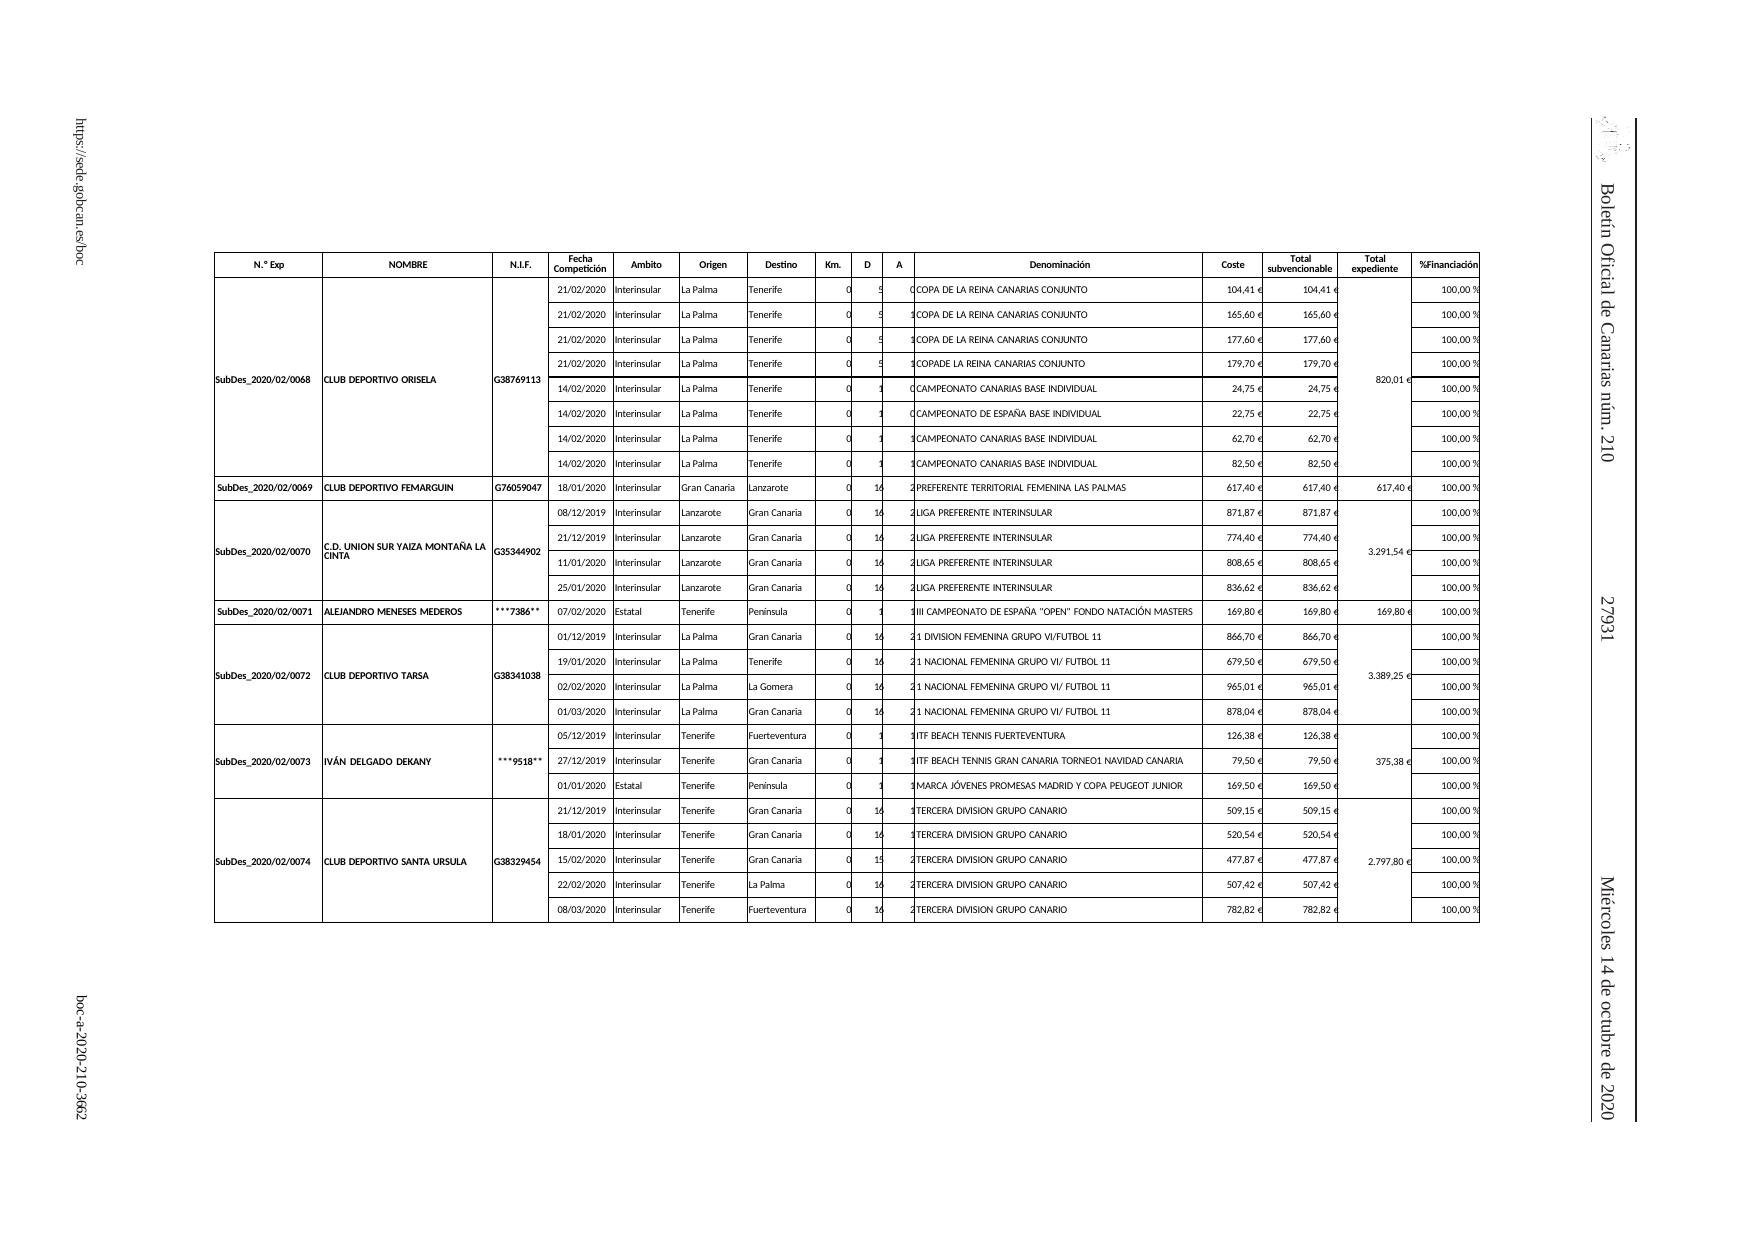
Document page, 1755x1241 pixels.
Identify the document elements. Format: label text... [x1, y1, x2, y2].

text Boletín Oficial de Canarias núm. 210 [1598, 183, 1618, 464]
table_cell 1 [883, 799, 914, 823]
table_header Ambito [614, 253, 679, 277]
table_cell 0 [816, 402, 851, 426]
table_cell TERCERA DIVISION GRUPO CANARIO [915, 898, 1202, 922]
table_cell Interinsular [614, 501, 679, 525]
table_cell 5 [852, 353, 882, 376]
table_cell Interinsular [614, 427, 679, 451]
table_cell 1 NACIONAL FEMENINA GRUPO VI/ FUTBOL 11 [915, 700, 1202, 723]
table_cell Interinsular [614, 402, 679, 426]
table_header Destino [748, 253, 815, 277]
table_cell 05/12/2019 [549, 725, 613, 748]
table_cell 520,54 € [1203, 824, 1262, 847]
table_cell 100,00 % [1412, 774, 1479, 798]
table_cell 1 [852, 378, 882, 401]
table_cell 21/12/2019 [549, 799, 613, 823]
table_cell 1 [883, 824, 914, 847]
table_cell TERCERA DIVISION GRUPO CANARIO [915, 849, 1202, 872]
table_cell La Palma [680, 650, 747, 674]
table_cell 16 [852, 675, 882, 699]
table_cell 100,00 % [1412, 576, 1479, 599]
table_cell LIGA PREFERENTE INTERINSULAR [915, 551, 1202, 575]
table_cell Tenerife [680, 799, 747, 823]
table_cell 15/02/2020 [549, 849, 613, 872]
table_cell Lanzarote [680, 526, 747, 550]
table_cell 104,41 € [1263, 278, 1337, 302]
table_cell 2 [883, 898, 914, 922]
table_cell Gran Canaria [748, 526, 815, 550]
table_cell Lanzarote [680, 551, 747, 575]
table_cell 21/02/2020 [549, 278, 613, 302]
table_cell 79,50 € [1203, 749, 1262, 773]
table_cell 0 [816, 824, 851, 847]
table_cell 0 [816, 873, 851, 897]
table_cell 08/03/2020 [549, 898, 613, 922]
table_cell 18/01/2020 [549, 824, 613, 847]
table_cell COPADE LA REINA CANARIAS CONJUNTO [915, 353, 1202, 376]
table_cell Lanzarote [748, 477, 815, 500]
table_cell 878,04 € [1203, 700, 1262, 723]
table_cell Tenerife [680, 774, 747, 798]
table_cell 100,00 % [1412, 749, 1479, 773]
table_header Origen [680, 253, 747, 277]
table_cell 169,80 € [1203, 601, 1262, 624]
table_cell 100,00 % [1412, 650, 1479, 674]
table_cell SubDes_2020/02/0069 [215, 477, 322, 500]
table_cell 177,60 € [1263, 328, 1337, 352]
table_cell 177,60 € [1203, 328, 1262, 352]
table_cell 0 [816, 477, 851, 500]
table_cell La Palma [680, 303, 747, 327]
table_cell 0 [816, 650, 851, 674]
table_cell 1 [883, 601, 914, 624]
table_cell MARCA JÓVENES PROMESAS MADRID Y COPA PEUGEOT JUNIOR [915, 774, 1202, 798]
table_cell 0 [816, 799, 851, 823]
table_cell 100,00 % [1412, 873, 1479, 897]
table_cell SubDes_2020/02/0073 [215, 725, 322, 798]
table_cell 1 [852, 452, 882, 476]
table_cell 2 [883, 849, 914, 872]
table_cell 0 [816, 625, 851, 649]
table_cell 16 [852, 576, 882, 599]
table_cell 01/12/2019 [549, 625, 613, 649]
table_cell 2 [883, 650, 914, 674]
table_cell 1 [883, 452, 914, 476]
table_cell 100,00 % [1412, 501, 1479, 525]
table_cell G76059047 [493, 477, 548, 500]
table_cell ALEJANDRO MENESES MEDEROS [323, 601, 492, 624]
text Miércoles 14 de octubre de 2020 [1598, 876, 1618, 1124]
table_cell 836,62 € [1263, 576, 1337, 599]
table_cell 100,00 % [1412, 427, 1479, 451]
table_header Fecha Competición [549, 253, 613, 277]
table_cell 871,87 € [1263, 501, 1337, 525]
table_cell 169,80 € [1263, 601, 1337, 624]
table_cell 774,40 € [1263, 526, 1337, 550]
table_cell La Palma [680, 427, 747, 451]
table_cell 2 [883, 576, 914, 599]
table_cell La Palma [748, 873, 815, 897]
table_cell La Gomera [748, 675, 815, 699]
table_cell Lanzarote [680, 576, 747, 599]
table_cell 1 [883, 427, 914, 451]
table_cell 1 [852, 774, 882, 798]
table_cell Interinsular [614, 700, 679, 723]
table_cell 62,70 € [1263, 427, 1337, 451]
table_cell TERCERA DIVISION GRUPO CANARIO [915, 873, 1202, 897]
table_cell 16 [852, 625, 882, 649]
table_header Total subvencionable [1263, 253, 1337, 277]
table_cell COPA DE LA REINA CANARIAS CONJUNTO [915, 328, 1202, 352]
table_cell 100,00 % [1412, 824, 1479, 847]
table_cell 0 [883, 378, 914, 401]
table_cell Gran Canaria [748, 576, 815, 599]
table_cell 1 NACIONAL FEMENINA GRUPO VI/ FUTBOL 11 [915, 675, 1202, 699]
table_cell SubDes_2020/02/0068 [215, 278, 322, 476]
table_cell 0 [816, 278, 851, 302]
table_cell Tenerife [748, 328, 815, 352]
table_cell Península [748, 774, 815, 798]
table_cell 1 [852, 749, 882, 773]
table_cell 1 DIVISION FEMENINA GRUPO VI/FUTBOL 11 [915, 625, 1202, 649]
table_cell 100,00 % [1412, 675, 1479, 699]
table_header Km. [816, 253, 851, 277]
table_cell Interinsular [614, 551, 679, 575]
table_cell 165,60 € [1203, 303, 1262, 327]
table_cell Tenerife [680, 849, 747, 872]
table_cell 2 [883, 625, 914, 649]
table_cell 82,50 € [1263, 452, 1337, 476]
table_cell Tenerife [680, 749, 747, 773]
table_cell Interinsular [614, 725, 679, 748]
table_cell Tenerife [748, 353, 815, 376]
table_cell Interinsular [614, 353, 679, 376]
table_cell 62,70 € [1203, 427, 1262, 451]
table_cell 0 [816, 749, 851, 773]
table_cell 169,50 € [1263, 774, 1337, 798]
table_cell 0 [816, 551, 851, 575]
table_cell 1 [852, 427, 882, 451]
table_cell CAMPEONATO CANARIAS BASE INDIVIDUAL [915, 427, 1202, 451]
table_cell 871,87 € [1203, 501, 1262, 525]
table_cell Interinsular [614, 303, 679, 327]
table_cell 0 [816, 576, 851, 599]
table_cell Interinsular [614, 873, 679, 897]
table_cell 0 [883, 402, 914, 426]
table_cell CAMPEONATO DE ESPAÑA BASE INDIVIDUAL [915, 402, 1202, 426]
table_cell Tenerife [748, 650, 815, 674]
table_cell 19/01/2020 [549, 650, 613, 674]
table_cell 25/01/2020 [549, 576, 613, 599]
table_cell 0 [816, 725, 851, 748]
text https://sede.gobcan.es/boc [73, 118, 90, 273]
table_cell 507,42 € [1263, 873, 1337, 897]
table_cell 477,87 € [1263, 849, 1337, 872]
table_cell 16 [852, 526, 882, 550]
table_cell 169,80 € [1338, 601, 1411, 624]
table_cell ITF BEACH TENNIS FUERTEVENTURA [915, 725, 1202, 748]
table_cell 782,82 € [1203, 898, 1262, 922]
table_cell III CAMPEONATO DE ESPAÑA "OPEN" FONDO NATACIÓN MASTERS [915, 601, 1202, 624]
table_cell 01/03/2020 [549, 700, 613, 723]
text boc-a-2020-210-3662 [74, 995, 91, 1124]
table_cell La Palma [680, 625, 747, 649]
table_header NOMBRE [323, 253, 492, 277]
table_cell 126,38 € [1203, 725, 1262, 748]
table_cell 507,42 € [1203, 873, 1262, 897]
table_header N.I.F. [493, 253, 548, 277]
table_cell 1 [883, 328, 914, 352]
table_cell 0 [816, 378, 851, 401]
table_cell Interinsular [614, 625, 679, 649]
table_cell 27/12/2019 [549, 749, 613, 773]
table_cell CLUB DEPORTIVO FEMARGUIN [323, 477, 492, 500]
table_cell Interinsular [614, 576, 679, 599]
table_cell 0 [816, 601, 851, 624]
table_cell CLUB DEPORTIVO TARSA [323, 625, 492, 723]
table_cell 126,38 € [1263, 725, 1337, 748]
table_cell 100,00 % [1412, 378, 1479, 401]
table_cell 878,04 € [1263, 700, 1337, 723]
table_cell 100,00 % [1412, 799, 1479, 823]
table_cell Tenerife [748, 378, 815, 401]
table_cell Interinsular [614, 650, 679, 674]
table_cell 1 [852, 601, 882, 624]
table_cell ***7386** [493, 601, 548, 624]
table_cell Interinsular [614, 799, 679, 823]
table_cell 836,62 € [1203, 576, 1262, 599]
table_cell COPA DE LA REINA CANARIAS CONJUNTO [915, 303, 1202, 327]
table_cell 22/02/2020 [549, 873, 613, 897]
table_cell Estatal [614, 774, 679, 798]
table_cell Gran Canaria [748, 799, 815, 823]
table_cell TERCERA DIVISION GRUPO CANARIO [915, 799, 1202, 823]
table_cell Gran Canaria [748, 824, 815, 847]
table_cell Interinsular [614, 824, 679, 847]
table_cell 21/02/2020 [549, 303, 613, 327]
table_cell 1 [883, 353, 914, 376]
table_cell La Palma [680, 278, 747, 302]
table_cell CAMPEONATO CANARIAS BASE INDIVIDUAL [915, 378, 1202, 401]
table_cell 2 [883, 675, 914, 699]
table_cell 104,41 € [1203, 278, 1262, 302]
table_cell 0 [816, 501, 851, 525]
table_cell 100,00 % [1412, 477, 1479, 500]
table_cell SubDes_2020/02/0072 [215, 625, 322, 723]
table_cell 0 [883, 278, 914, 302]
table_cell Interinsular [614, 849, 679, 872]
table_cell LIGA PREFERENTE INTERINSULAR [915, 501, 1202, 525]
table_cell 100,00 % [1412, 452, 1479, 476]
table_cell 1 [883, 303, 914, 327]
table_cell Tenerife [680, 601, 747, 624]
table_cell 21/02/2020 [549, 328, 613, 352]
table_cell La Palma [680, 378, 747, 401]
table_cell 5 [852, 328, 882, 352]
table_cell 169,50 € [1203, 774, 1262, 798]
table_cell Gran Canaria [748, 501, 815, 525]
table_cell 3.291,54 € [1338, 501, 1411, 599]
table_cell 2 [883, 526, 914, 550]
table_cell 100,00 % [1412, 849, 1479, 872]
table_cell 79,50 € [1263, 749, 1337, 773]
table_cell 477,87 € [1203, 849, 1262, 872]
table_cell 509,15 € [1263, 799, 1337, 823]
table_header Total expediente [1338, 253, 1411, 277]
table_cell 179,70 € [1263, 353, 1337, 376]
table_cell 782,82 € [1263, 898, 1337, 922]
table_cell 1 [883, 774, 914, 798]
table_cell 16 [852, 873, 882, 897]
table_cell 24,75 € [1203, 378, 1262, 401]
table_cell 2 [883, 873, 914, 897]
table_cell Fuerteventura [748, 725, 815, 748]
table_cell Tenerife [748, 427, 815, 451]
table_cell Gran Canaria [748, 849, 815, 872]
table_cell 0 [816, 700, 851, 723]
table_cell La Palma [680, 328, 747, 352]
table_cell 0 [816, 427, 851, 451]
table_cell 617,40 € [1338, 477, 1411, 500]
table_cell 14/02/2020 [549, 378, 613, 401]
table_cell ITF BEACH TENNIS GRAN CANARIA TORNEO1 NAVIDAD CANARIA [915, 749, 1202, 773]
table_header N.º Exp [215, 253, 322, 277]
table_cell 1 [883, 749, 914, 773]
table_cell TERCERA DIVISION GRUPO CANARIO [915, 824, 1202, 847]
table_cell 3.389,25 € [1338, 625, 1411, 723]
table_cell Interinsular [614, 328, 679, 352]
table_cell Gran Canaria [748, 625, 815, 649]
table_cell 22,75 € [1203, 402, 1262, 426]
table_cell 0 [816, 898, 851, 922]
table_cell G35344902 [493, 501, 548, 599]
table_cell Tenerife [748, 278, 815, 302]
table_cell 18/01/2020 [549, 477, 613, 500]
table_cell 11/01/2020 [549, 551, 613, 575]
table_cell Lanzarote [680, 501, 747, 525]
table_cell 100,00 % [1412, 551, 1479, 575]
table_cell 965,01 € [1263, 675, 1337, 699]
table_cell 965,01 € [1203, 675, 1262, 699]
table_cell Interinsular [614, 675, 679, 699]
text 27931 [1598, 597, 1618, 646]
table_cell 01/01/2020 [549, 774, 613, 798]
table_cell PREFERENTE TERRITORIAL FEMENINA LAS PALMAS [915, 477, 1202, 500]
table_cell Interinsular [614, 278, 679, 302]
table_cell G38329454 [493, 799, 548, 922]
table_cell SubDes_2020/02/0074 [215, 799, 322, 922]
table_cell 15 [852, 849, 882, 872]
table_header D [852, 253, 882, 277]
table_cell 16 [852, 501, 882, 525]
table_cell 100,00 % [1412, 278, 1479, 302]
table_cell 808,65 € [1203, 551, 1262, 575]
table_cell G38341038 [493, 625, 548, 723]
table_cell 820,01 € [1338, 278, 1411, 476]
table_cell 5 [852, 278, 882, 302]
table_cell Estatal [614, 601, 679, 624]
table_cell 22,75 € [1263, 402, 1337, 426]
table_cell 100,00 % [1412, 898, 1479, 922]
table_cell 100,00 % [1412, 353, 1479, 376]
table_cell 617,40 € [1263, 477, 1337, 500]
table_cell CLUB DEPORTIVO ORISELA [323, 278, 492, 476]
table_cell 1 [852, 725, 882, 748]
table_cell Interinsular [614, 452, 679, 476]
table_cell 2.797,80 € [1338, 799, 1411, 922]
table_cell 21/12/2019 [549, 526, 613, 550]
table_cell G38769113 [493, 278, 548, 476]
table_cell 0 [816, 452, 851, 476]
table_cell 520,54 € [1263, 824, 1337, 847]
table_cell CAMPEONATO CANARIAS BASE INDIVIDUAL [915, 452, 1202, 476]
table_cell 1 NACIONAL FEMENINA GRUPO VI/ FUTBOL 11 [915, 650, 1202, 674]
table_cell Tenerife [680, 725, 747, 748]
table_cell 1 [883, 725, 914, 748]
table_cell 14/02/2020 [549, 452, 613, 476]
table_header Coste [1203, 253, 1262, 277]
table_cell 2 [883, 477, 914, 500]
table_cell 5 [852, 303, 882, 327]
table_header A [883, 253, 914, 277]
table_cell 14/02/2020 [549, 427, 613, 451]
table_cell Tenerife [680, 898, 747, 922]
table_cell Gran Canaria [680, 477, 747, 500]
table_cell Interinsular [614, 898, 679, 922]
table_cell 16 [852, 824, 882, 847]
table_cell C.D. UNION SUR YAIZA MONTAÑA LA CINTA [323, 501, 492, 599]
table_cell 100,00 % [1412, 725, 1479, 748]
table_cell 100,00 % [1412, 526, 1479, 550]
table_cell 02/02/2020 [549, 675, 613, 699]
table_cell COPA DE LA REINA CANARIAS CONJUNTO [915, 278, 1202, 302]
table_cell 0 [816, 675, 851, 699]
table_cell 679,50 € [1263, 650, 1337, 674]
table_cell 0 [816, 774, 851, 798]
table_cell 2 [883, 501, 914, 525]
table_cell 866,70 € [1203, 625, 1262, 649]
table_cell 16 [852, 898, 882, 922]
table_cell IVÁN DELGADO DEKANY [323, 725, 492, 798]
table_cell 21/02/2020 [549, 353, 613, 376]
table_cell 774,40 € [1203, 526, 1262, 550]
table_cell 2 [883, 700, 914, 723]
table_cell 165,60 € [1263, 303, 1337, 327]
table_cell 16 [852, 551, 882, 575]
table_cell 2 [883, 551, 914, 575]
table_cell 100,00 % [1412, 601, 1479, 624]
table_cell La Palma [680, 675, 747, 699]
table_cell 16 [852, 650, 882, 674]
table_cell Gran Canaria [748, 700, 815, 723]
table_cell CLUB DEPORTIVO SANTA URSULA [323, 799, 492, 922]
table_cell Interinsular [614, 477, 679, 500]
table_header Denominación [915, 253, 1202, 277]
table_cell 0 [816, 303, 851, 327]
table_cell 866,70 € [1263, 625, 1337, 649]
table_cell 14/02/2020 [549, 402, 613, 426]
table_cell La Palma [680, 402, 747, 426]
table_cell LIGA PREFERENTE INTERINSULAR [915, 576, 1202, 599]
table_cell 16 [852, 799, 882, 823]
table_cell 100,00 % [1412, 625, 1479, 649]
table_cell 16 [852, 700, 882, 723]
table_cell Interinsular [614, 526, 679, 550]
table_cell Tenerife [680, 873, 747, 897]
table_cell 1 [852, 402, 882, 426]
table_cell SubDes_2020/02/0070 [215, 501, 322, 599]
table_cell La Palma [680, 452, 747, 476]
table_cell Península [748, 601, 815, 624]
table_cell Tenerife [748, 402, 815, 426]
table_cell Gran Canaria [748, 551, 815, 575]
table_cell 100,00 % [1412, 328, 1479, 352]
table_cell 375,38 € [1338, 725, 1411, 798]
table_cell Fuerteventura [748, 898, 815, 922]
table_cell 509,15 € [1203, 799, 1262, 823]
table_cell 0 [816, 849, 851, 872]
table_cell LIGA PREFERENTE INTERINSULAR [915, 526, 1202, 550]
table_header %Financiación [1412, 253, 1479, 277]
table_cell Tenerife [748, 303, 815, 327]
table_cell 679,50 € [1203, 650, 1262, 674]
table_cell 24,75 € [1263, 378, 1337, 401]
table_cell 0 [816, 526, 851, 550]
table_cell La Palma [680, 353, 747, 376]
table_cell 808,65 € [1263, 551, 1337, 575]
table_cell 100,00 % [1412, 303, 1479, 327]
table_cell 07/02/2020 [549, 601, 613, 624]
table_cell 100,00 % [1412, 700, 1479, 723]
table_cell 100,00 % [1412, 402, 1479, 426]
table_cell 0 [816, 353, 851, 376]
table_cell Gran Canaria [748, 749, 815, 773]
table_cell Tenerife [680, 824, 747, 847]
table_cell SubDes_2020/02/0071 [215, 601, 322, 624]
table_cell Interinsular [614, 378, 679, 401]
table_cell La Palma [680, 700, 747, 723]
table_cell 82,50 € [1203, 452, 1262, 476]
table_cell ***9518** [493, 725, 548, 798]
table_cell 179,70 € [1203, 353, 1262, 376]
table_cell 08/12/2019 [549, 501, 613, 525]
table_cell Tenerife [748, 452, 815, 476]
table_cell 0 [816, 328, 851, 352]
table_cell 16 [852, 477, 882, 500]
table_cell 617,40 € [1203, 477, 1262, 500]
table_cell Interinsular [614, 749, 679, 773]
